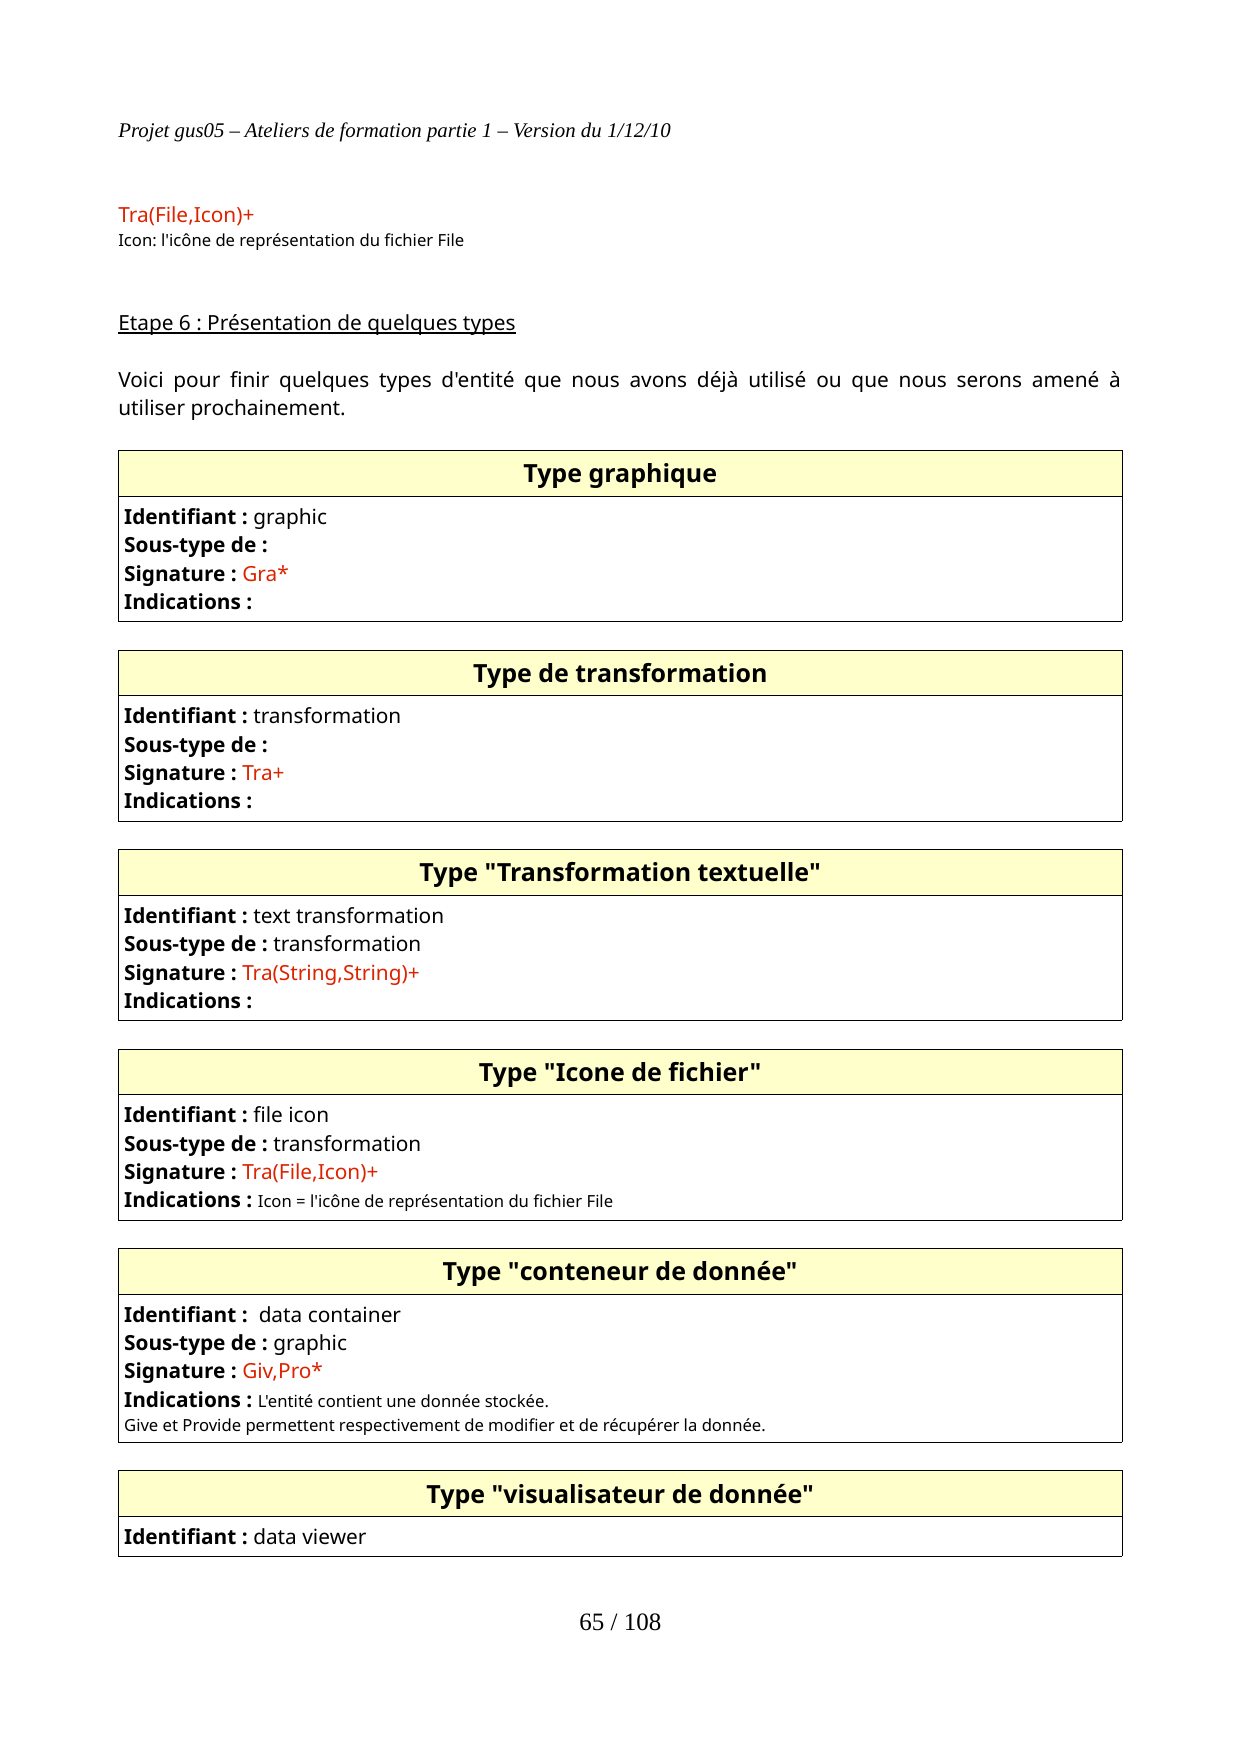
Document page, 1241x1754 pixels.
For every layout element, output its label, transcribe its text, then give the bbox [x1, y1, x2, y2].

table_header Type "Icone de fichier" [119, 1050, 1122, 1094]
table_cell Identifiant : data container Sous-type de : graphic Signature : Giv,Pro* Indications : L'entité contient une donnée stockée. Give et Provide permettent respectivement de modifier et de récupérer la donnée. [119, 1295, 1122, 1442]
table_header Type "visualisateur de donnée" [119, 1471, 1122, 1516]
table_cell Identifiant : text transformation Sous-type de : transformation Signature : Tra(String,String)+ Indications : [119, 896, 1122, 1020]
text Icon: l'icône de représentation du fichier File [118, 228, 1122, 251]
table_cell Identifiant : data viewer [119, 1517, 1122, 1556]
table_cell Identifiant : transformation Sous-type de : Signature : Tra+ Indications : [119, 696, 1122, 821]
table_header Type graphique [119, 451, 1122, 496]
text Etape 6 : Présentation de quelques types [118, 308, 1122, 337]
text Voici pour finir quelques types d'entité que nous avons déjà utilisé ou que nous serons amené à utiliser prochainement. [118, 365, 1122, 422]
table_header Type "conteneur de donnée" [119, 1249, 1122, 1294]
text Tra(File,Icon)+ [118, 200, 1122, 228]
table_header Type "Transformation textuelle" [119, 850, 1122, 895]
table_header Type de transformation [119, 651, 1122, 695]
table_cell Identifiant : graphic Sous-type de : Signature : Gra* Indications : [119, 497, 1122, 621]
table_cell Identifiant : file icon Sous-type de : transformation Signature : Tra(File,Icon)+ Indications : Icon = l'icône de représentation du fichier File [119, 1095, 1122, 1220]
